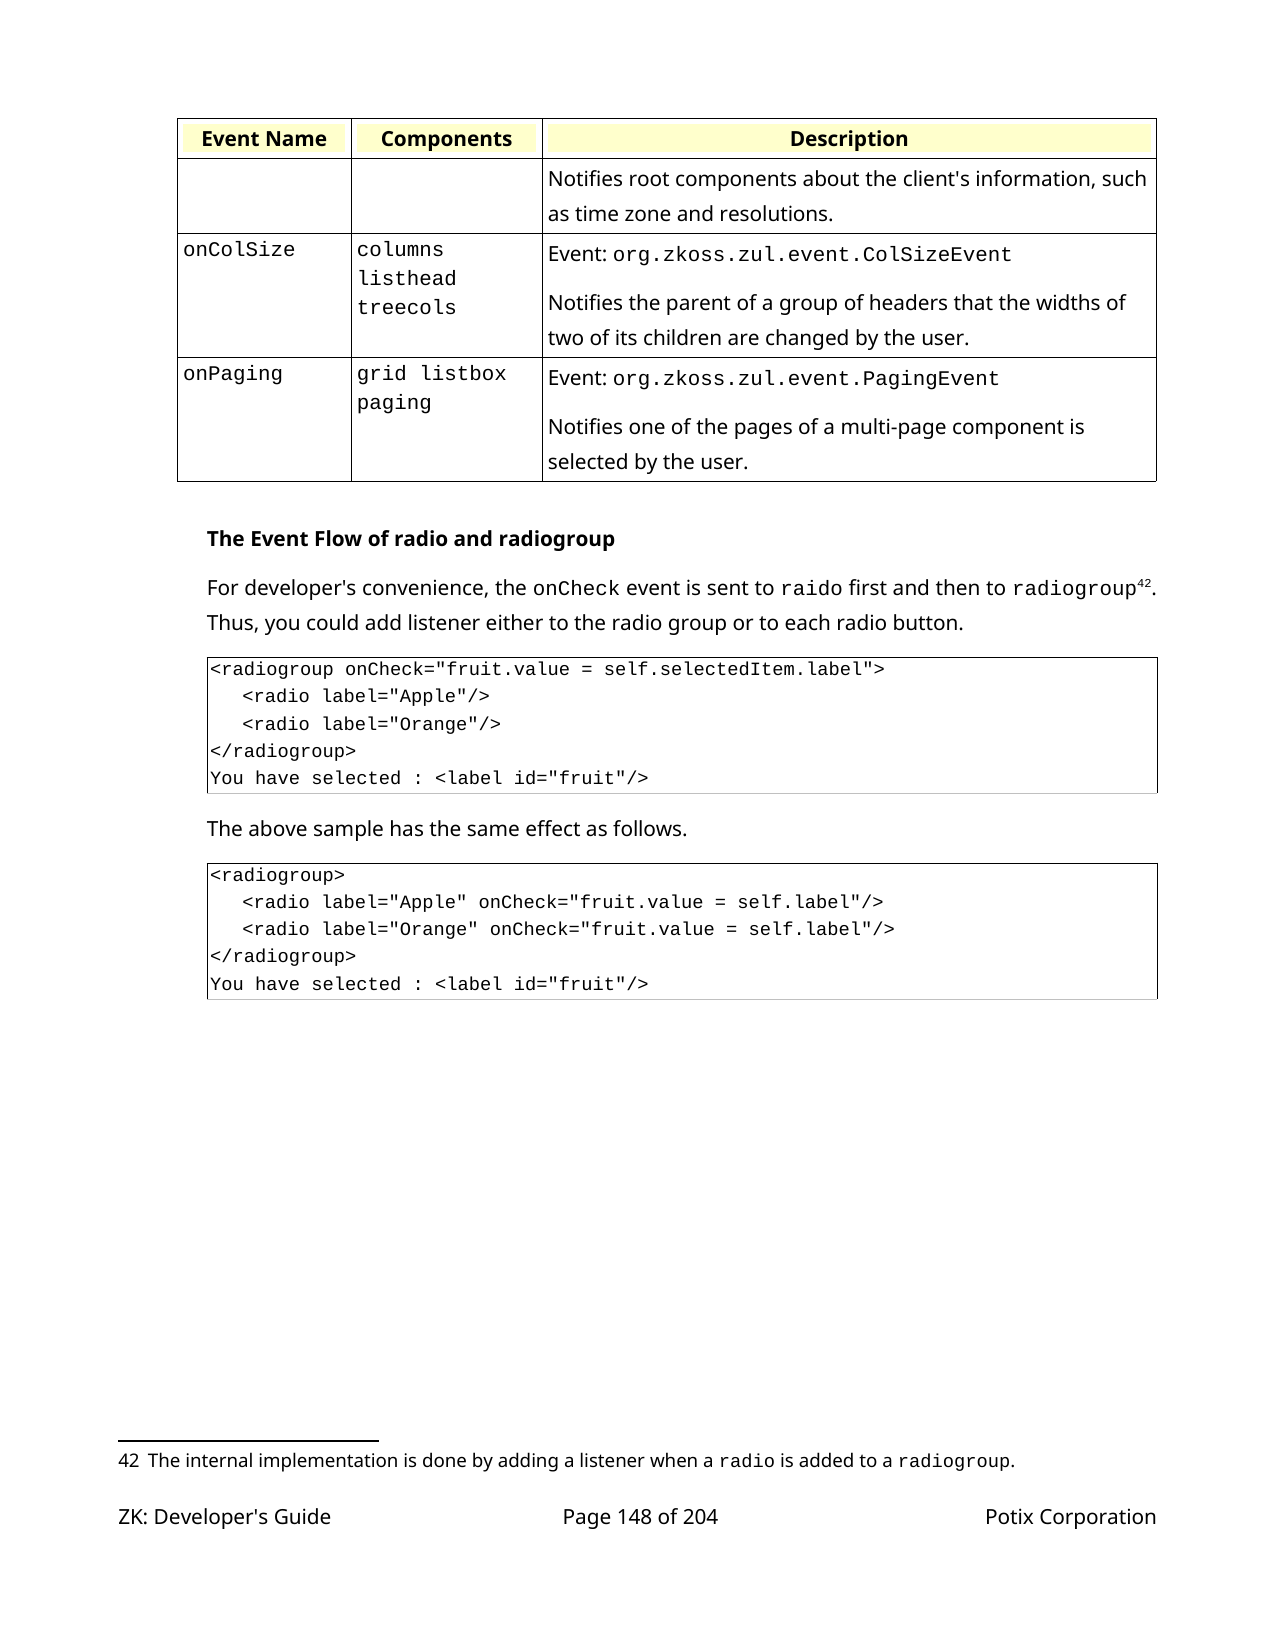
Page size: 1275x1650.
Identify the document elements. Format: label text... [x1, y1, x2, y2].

text The above sample has the same effect as follows. [207, 814, 1157, 842]
text <radio label="Orange" onCheck="fruit.value = self.label"/> [208, 917, 1157, 941]
text </radiogroup> [208, 739, 1157, 763]
text <radio label="Apple"/> [208, 684, 1157, 708]
text <radio label="Orange"/> [208, 711, 1157, 736]
table_cell columns listhead treecols [352, 234, 542, 357]
table_header Components [352, 119, 542, 158]
text <radio label="Apple" onCheck="fruit.value = self.label"/> [208, 890, 1157, 914]
subtitle The Event Flow of radio and radiogroup [207, 524, 1157, 552]
table_header Description [543, 119, 1156, 158]
text The internal implementation is done by adding a listener when a radio is added to a radiogroup. [118, 1447, 1157, 1473]
text You have selected : <label id="fruit"/> [208, 971, 1157, 999]
table_cell Notifies root components about the client's information, such as time zone and resolutions. [543, 159, 1156, 233]
table_cell Event: org.zkoss.zul.event.ColSizeEvent Notifies the parent of a group of headers that the widths of two of its children are changed by the user. [543, 234, 1156, 357]
table_cell onPaging [178, 358, 351, 481]
table_cell [352, 159, 542, 233]
text For developer's convenience, the onCheck event is sent to raido first and then to radiogroup. Thus, you could add listener either to the radio group or to each radio button. [207, 573, 1157, 636]
table_cell grid listbox paging [352, 358, 542, 481]
table_header Event Name [178, 119, 351, 158]
text </radiogroup> [208, 944, 1157, 968]
table_cell Event: org.zkoss.zul.event.PagingEvent Notifies one of the pages of a multi-page component is selected by the user. [543, 358, 1156, 481]
table_cell onColSize [178, 234, 351, 357]
text You have selected : <label id="fruit"/> [208, 766, 1157, 793]
text <radiogroup onCheck="fruit.value = self.selectedItem.label"> [208, 658, 1157, 681]
text <radiogroup> [208, 864, 1157, 887]
table_cell [178, 159, 351, 233]
